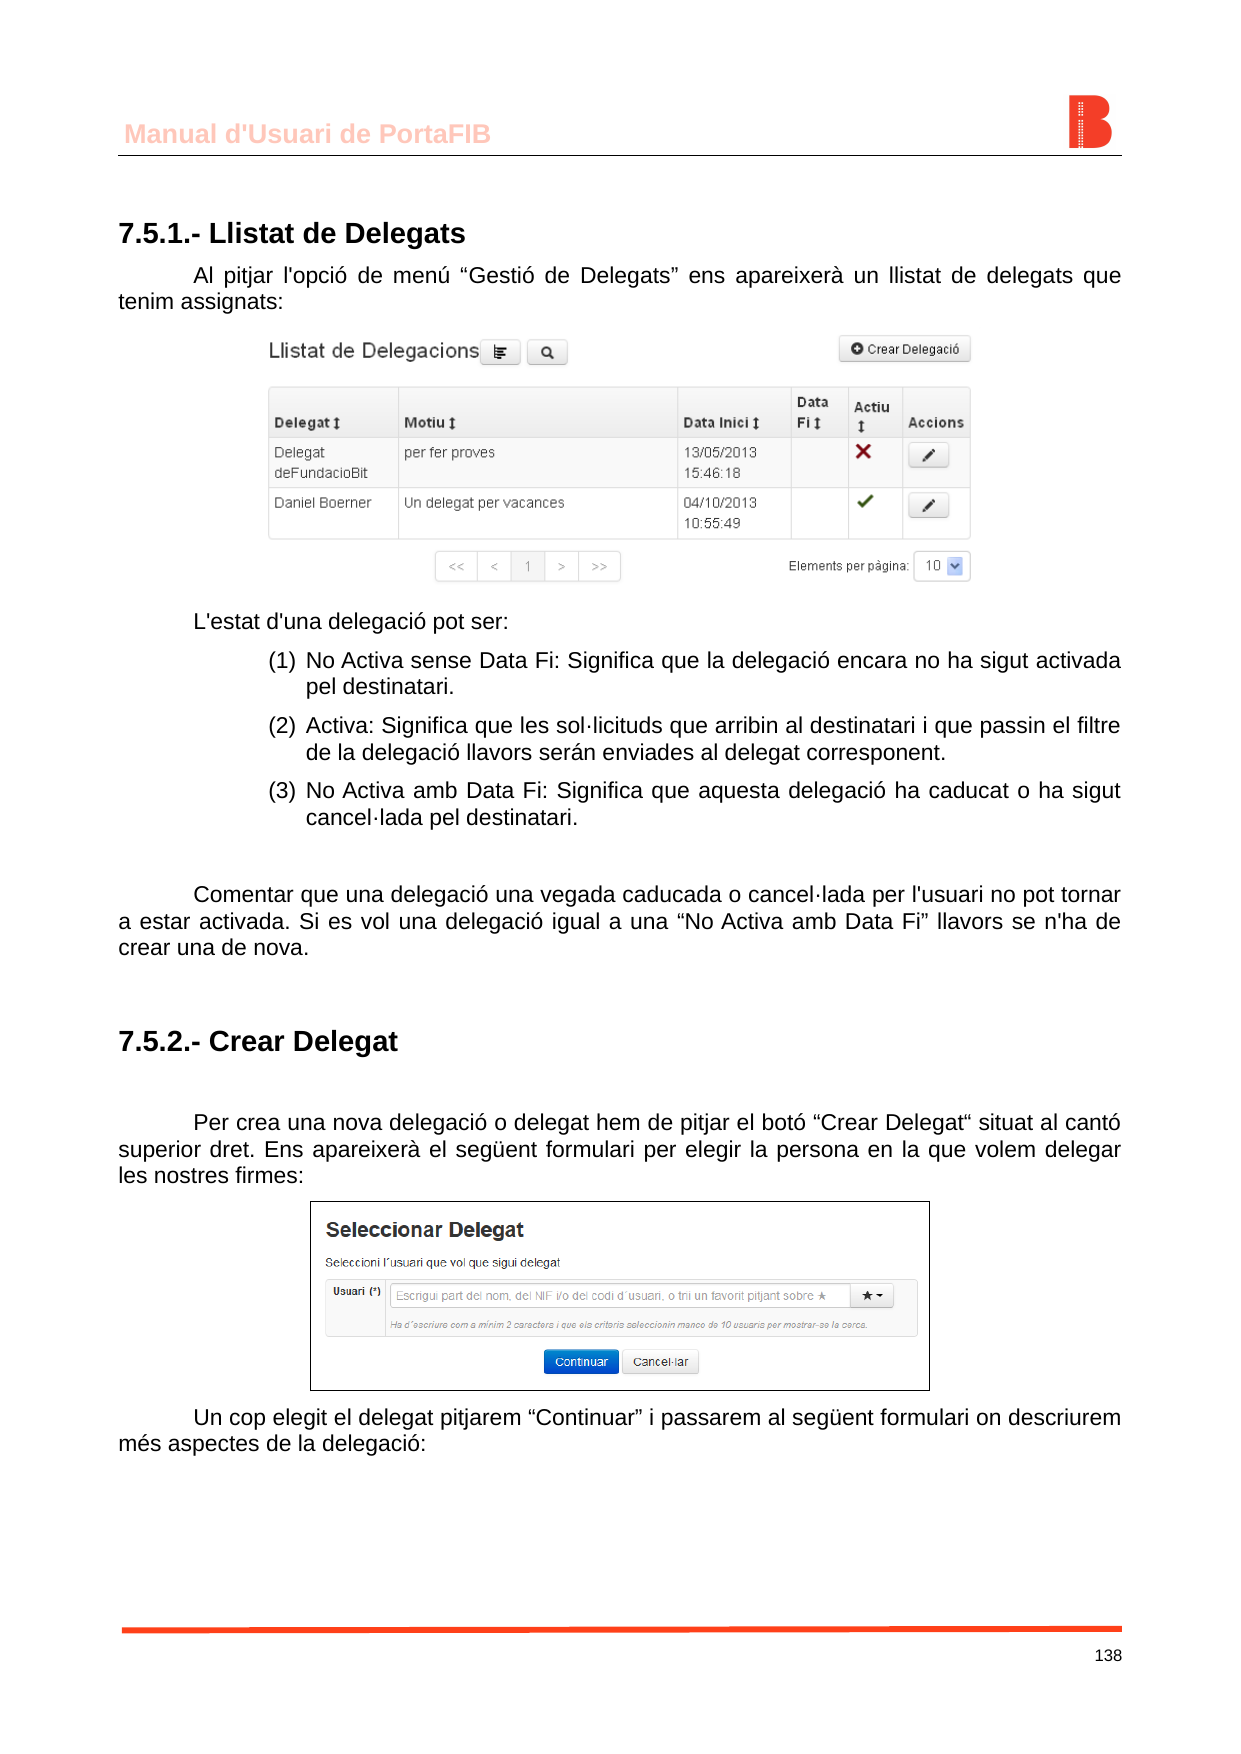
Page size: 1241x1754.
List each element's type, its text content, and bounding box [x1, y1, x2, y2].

picture [260, 327, 981, 596]
text Per crea una nova delegació o delegat hem de pitjar el botó “Crear Delegat“ situat al cantó superior dret. Ens apareixerà el següent formulari per elegir la persona en la que volem delegar les nostres firmes: [118, 1109, 1122, 1188]
text Un cop elegit el delegat pitjarem “Continuar” i passarem al següent formulari on descriurem més aspectes de la delegació: [118, 1404, 1122, 1457]
text Comentar que una delegació una vegada caducada o cancel·lada per l'usuari no pot tornar a estar activada. Si es vol una delegació igual a una “No Activa amb Data Fi” llavors se n'ha de crear una de nova. [118, 881, 1122, 961]
text Al pitjar l'opció de menú “Gestió de Delegats” ens apareixerà un llistat de delegats que tenim assignats: [118, 262, 1122, 314]
picture [314, 1204, 926, 1388]
picture [1063, 94, 1117, 150]
subtitle Crear Delegat [118, 1024, 1122, 1058]
list No Activa amb Data Fi: Significa que aquesta delegació ha caducat o ha sigut cancel·lada pel destinatari. [268, 777, 1122, 830]
list Activa: Significa que les sol·licituds que arribin al destinatari i que passin el filtre de la delegació llavors serán enviades al delegat corresponent. [268, 712, 1122, 765]
list No Activa sense Data Fi: Significa que la delegació encara no ha sigut activada pel destinatari. [268, 647, 1122, 700]
subtitle Llistat de Delegats [118, 216, 1122, 249]
text L'estat d'una delegació pot ser: [118, 608, 1122, 634]
